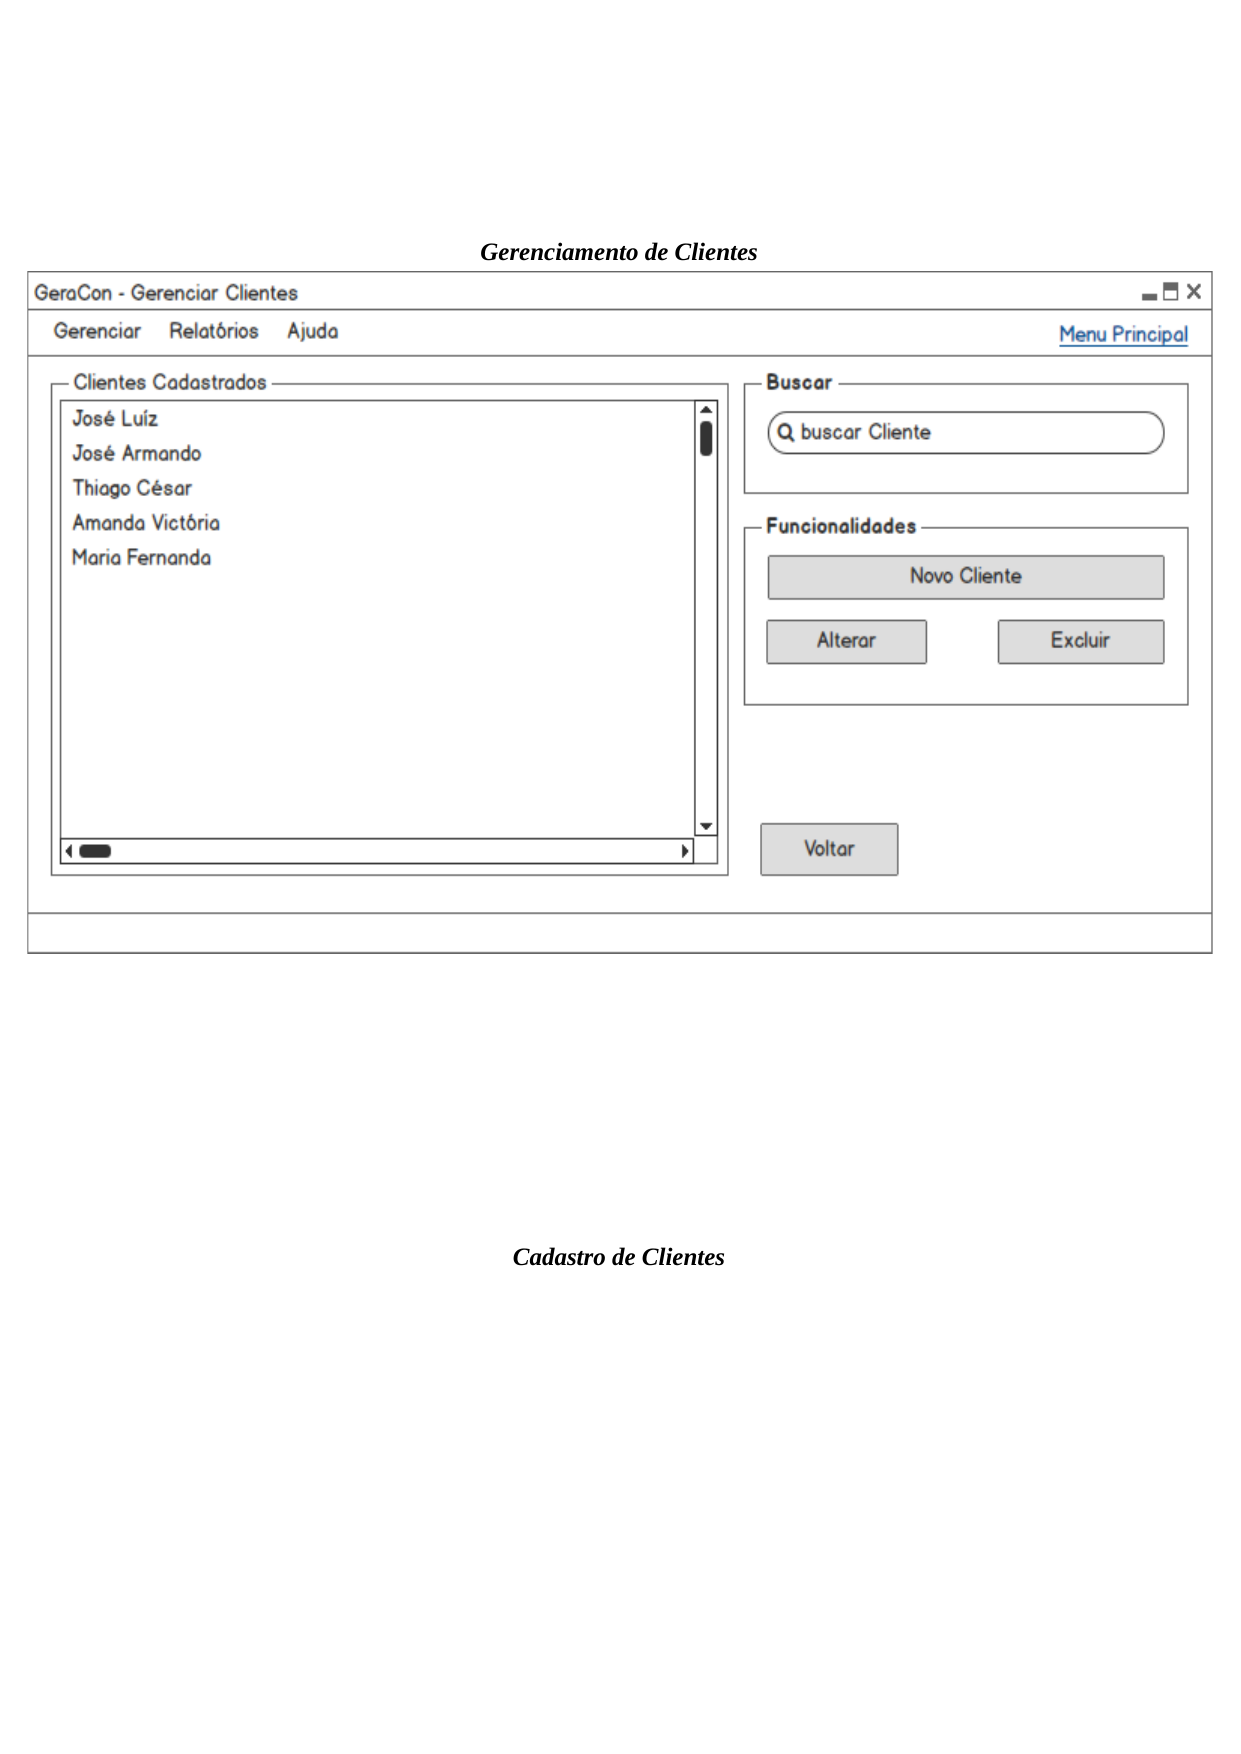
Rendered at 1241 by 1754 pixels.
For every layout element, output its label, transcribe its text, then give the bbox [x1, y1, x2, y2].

text Gerenciamento de Clientes [118, 237, 1122, 266]
text Cadastro de Clientes [118, 1242, 1122, 1270]
picture [27, 271, 1213, 954]
